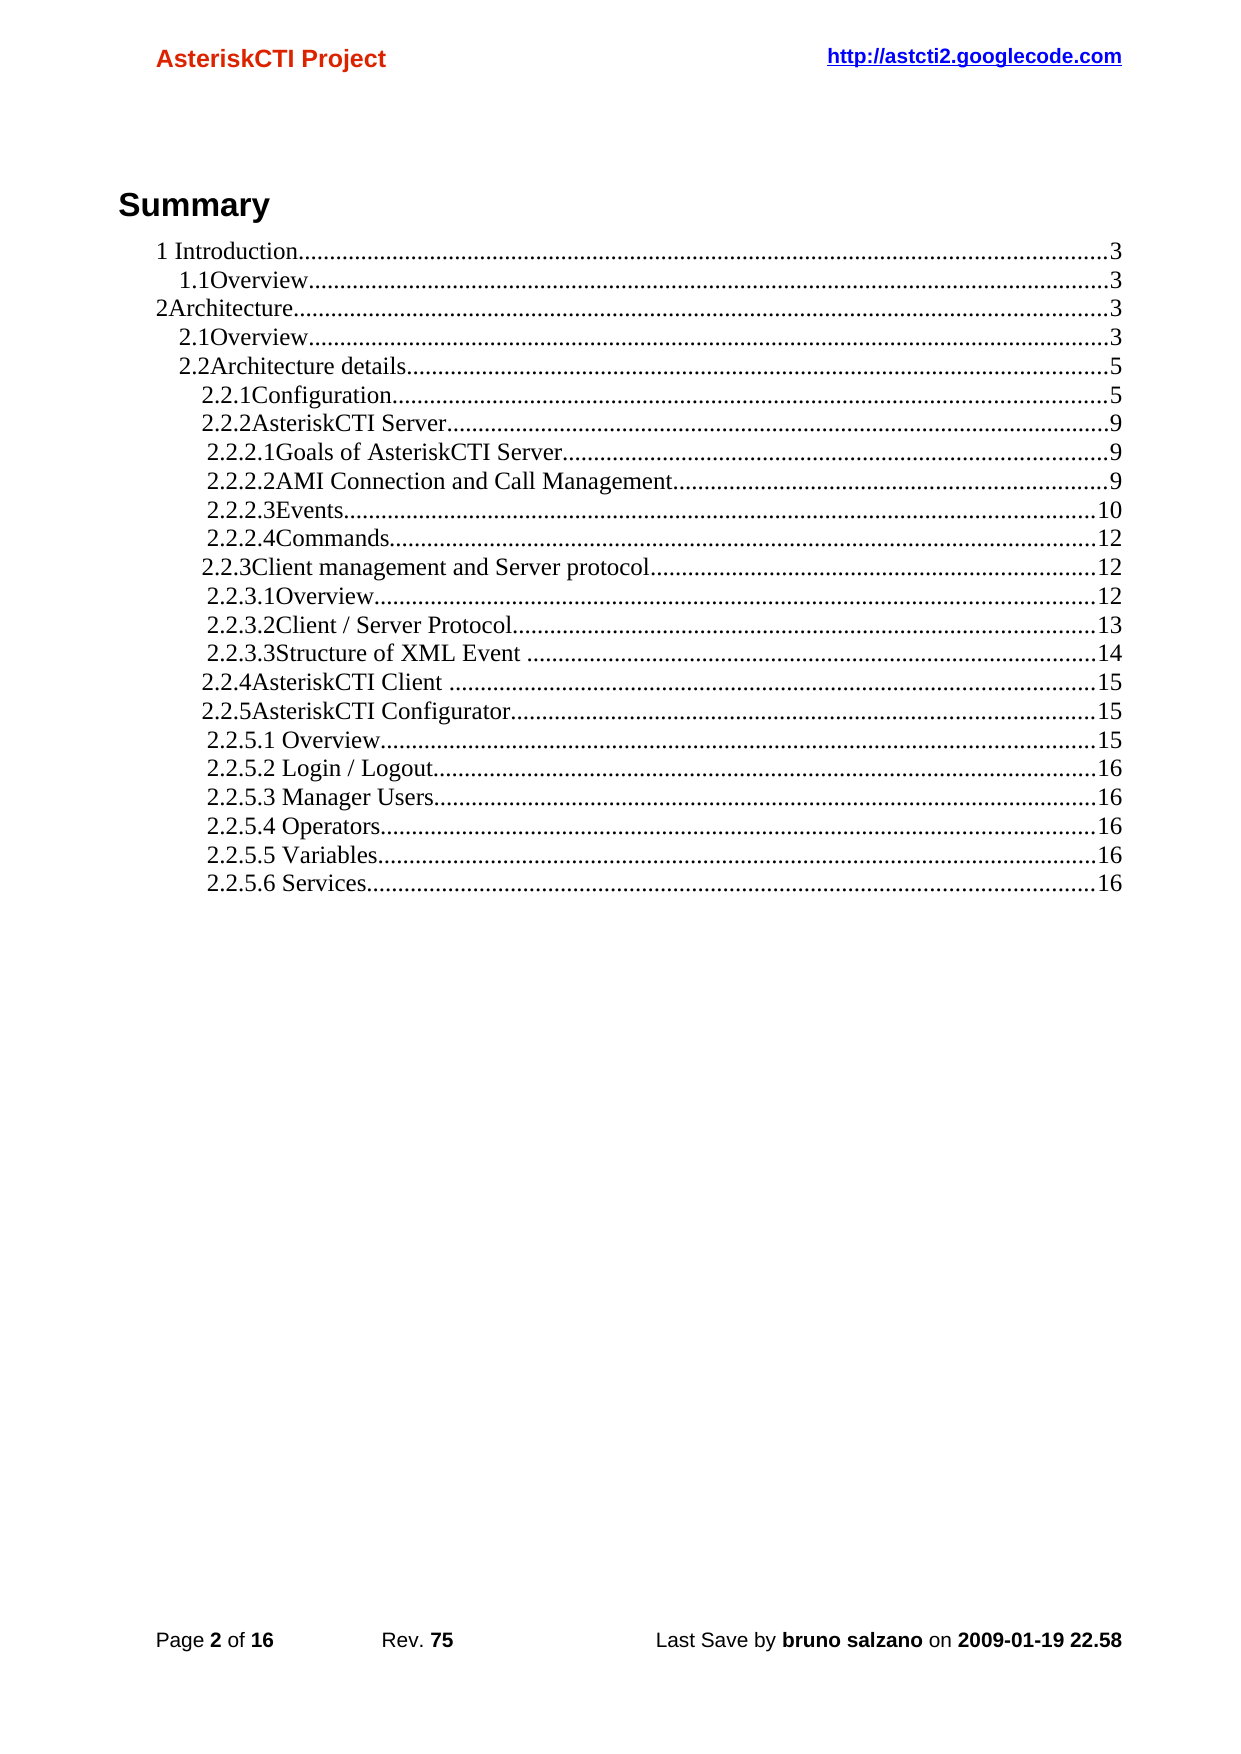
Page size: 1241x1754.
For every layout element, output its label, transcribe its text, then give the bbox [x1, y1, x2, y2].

text 2.2.1Configuration 5 [164, 380, 1122, 408]
text 2.2.5.1 Overview 15 [207, 725, 1122, 753]
text 2.2.3Client management and Server protocol 12 [164, 552, 1122, 581]
text 2Architecture 3 [118, 293, 1122, 322]
text 2.2.2.1Goals of AsteriskCTI Server 9 [207, 437, 1122, 466]
text 2.2.3.3Structure of XML Event 14 [207, 638, 1122, 667]
text 2.2.3.2Client / Server Protocol 13 [207, 610, 1122, 638]
text 2.2.3.1Overview 12 [207, 581, 1122, 610]
text 2.2.5.5 Variables 16 [207, 840, 1122, 868]
text 2.2.2.3Events 10 [207, 495, 1122, 523]
text 2.2.2.4Commands 12 [207, 523, 1122, 552]
text 2.2Architecture details 5 [141, 351, 1122, 380]
text 2.2.5AsteriskCTI Configurator 15 [164, 696, 1122, 725]
text 2.2.5.3 Manager Users 16 [207, 782, 1122, 811]
text 2.2.2.2AMI Connection and Call Management 9 [207, 466, 1122, 495]
text 2.2.5.4 Operators 16 [207, 811, 1122, 840]
subtitle Summary [118, 185, 1122, 223]
text 2.1Overview 3 [141, 322, 1122, 351]
text 1.1Overview 3 [141, 265, 1122, 293]
text 2.2.5.2 Login / Logout 16 [207, 753, 1122, 782]
text 1 Introduction 3 [118, 236, 1122, 265]
text 2.2.2AsteriskCTI Server 9 [164, 408, 1122, 437]
text 2.2.4AsteriskCTI Client 15 [164, 667, 1122, 696]
text 2.2.5.6 Services 16 [207, 868, 1122, 897]
